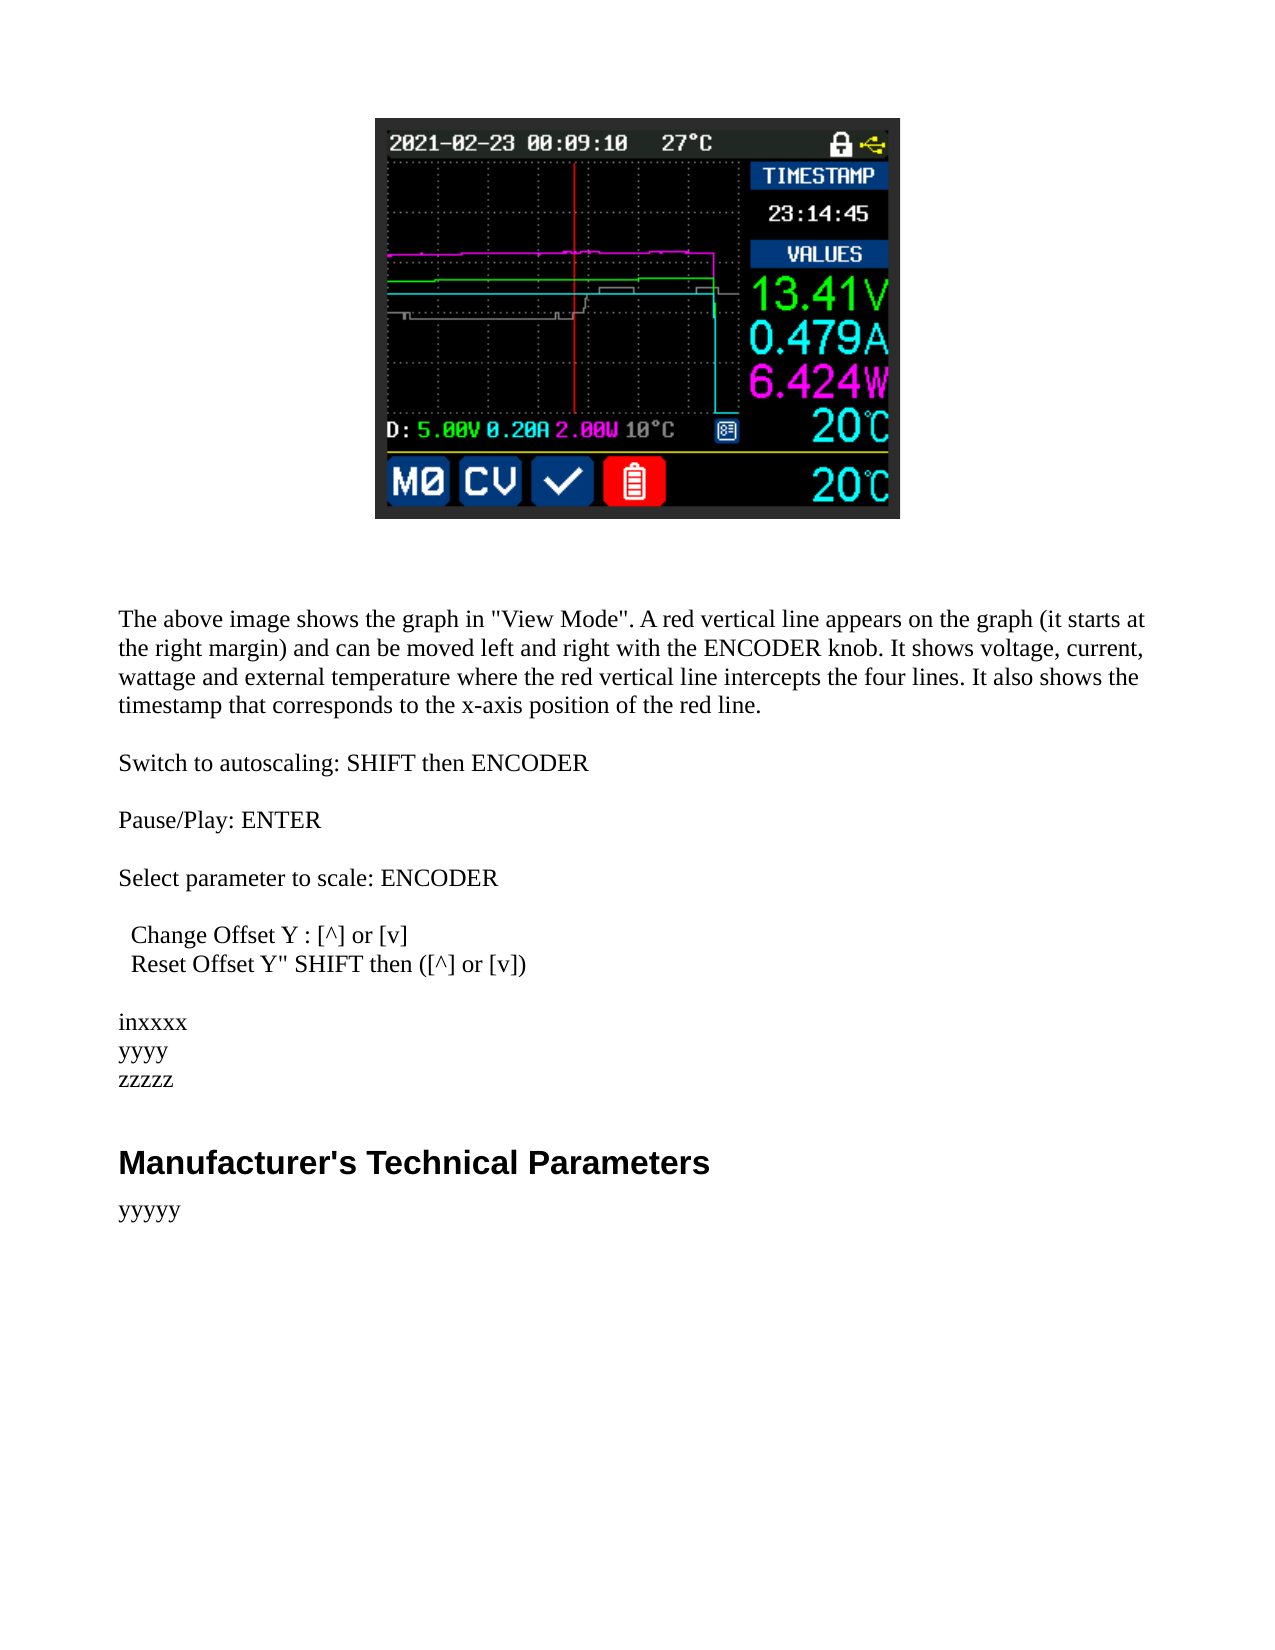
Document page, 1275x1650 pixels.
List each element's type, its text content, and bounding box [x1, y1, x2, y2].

text Pause/Play: ENTER [118, 806, 1157, 834]
text zzzzz [118, 1064, 1157, 1093]
text The above image shows the graph in "View Mode". A red vertical line appears on the graph (it starts at the right margin) and can be moved left and right with the ENCODER knob. It shows voltage, current, wattage and external temperature where the red vertical line intercepts the four lines. It also shows the timestamp that corresponds to the x-axis position of the red line. [118, 604, 1157, 719]
picture [375, 118, 901, 519]
text yyyyy [118, 1194, 1157, 1223]
text inxxxx [118, 1007, 1157, 1036]
text Switch to autoscaling: SHIFT then ENCODER [118, 748, 1157, 777]
text Reset Offset Y" SHIFT then ([^] or [v]) [118, 949, 1157, 978]
text Change Offset Y : [^] or [v] [118, 921, 1157, 949]
text Select parameter to scale: ENCODER [118, 863, 1157, 892]
text yyyy [118, 1036, 1157, 1064]
subtitle Manufacturer's Technical Parameters [118, 1143, 1157, 1181]
